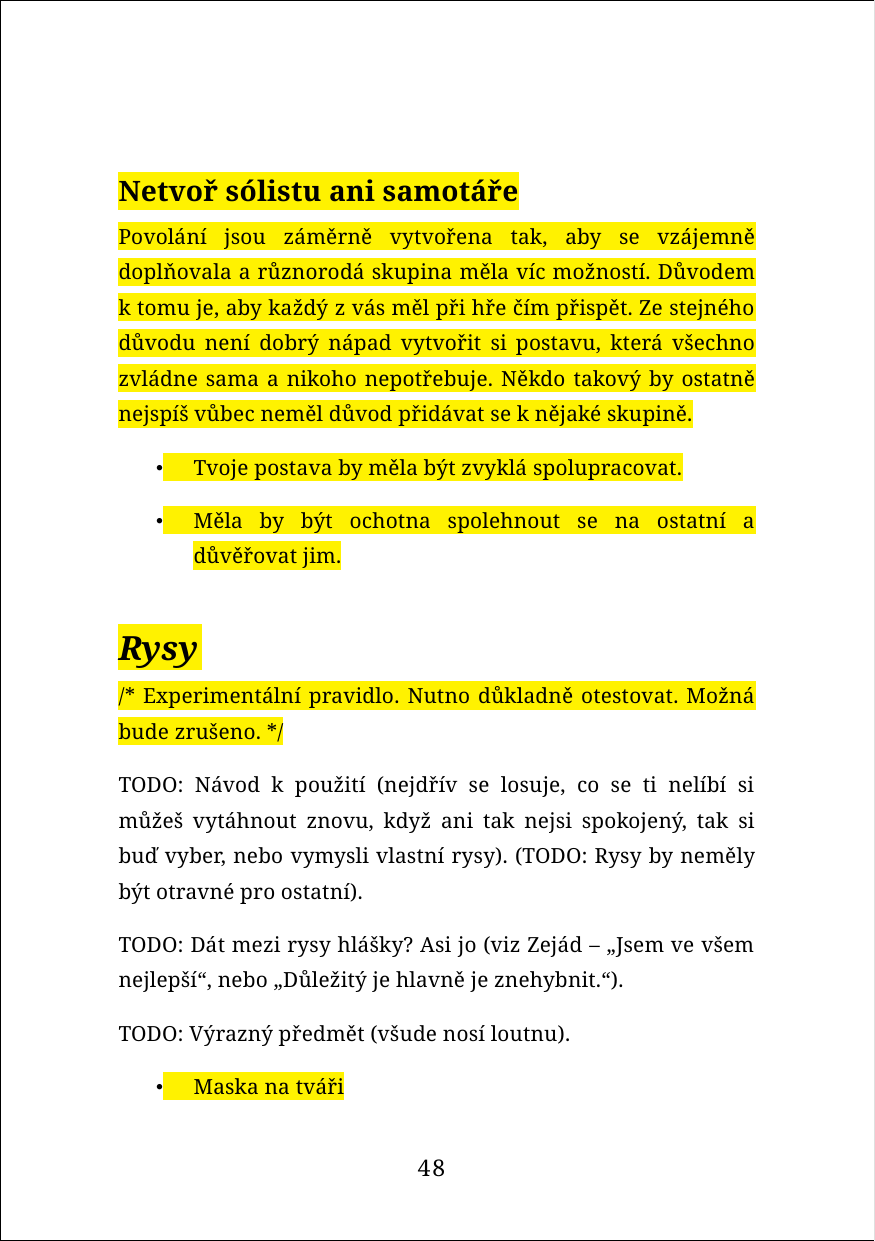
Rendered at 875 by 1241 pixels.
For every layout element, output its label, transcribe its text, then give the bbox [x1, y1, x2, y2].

list Maska na tváři [156, 1072, 756, 1100]
list Měla by být ochotna spolehnout se na ostatní a důvěřovat jim. [156, 506, 756, 570]
text /* Experimentální pravidlo. Nutno důkladně otestovat. Možná bude zrušeno. */ [118, 681, 756, 745]
subtitle Netvoř sólistu ani samotáře [118, 172, 756, 210]
list Tvoje postava by měla být zvyklá spolupracovat. [156, 453, 756, 481]
text TODO: Návod k použití (nejdřív se losuje, co se ti nelíbí si můžeš vytáhnout znovu, když ani tak nejsi spokojený, tak si buď vyber, nebo vymysli vlastní rysy). (TODO: Rysy by neměly být otravné pro ostatní). [118, 770, 756, 905]
text TODO: Výrazný předmět (všude nosí loutnu). [118, 1019, 756, 1047]
text Povolání jsou záměrně vytvořena tak, aby se vzájemně doplňovala a různorodá skupina měla víc možností. Důvodem k tomu je, aby každý z vás měl při hře čím přispět. Ze stejného důvodu není dobrý nápad vytvořit si postavu, která všechno zvládne sama a nikoho nepotřebuje. Někdo takový by ostatně nejspíš vůbec neměl důvod přidávat se k nějaké skupině. [118, 222, 756, 428]
text TODO: Dát mezi rysy hlášky? Asi jo (viz Zejád – „Jsem ve všem nejlepší“, nebo „Důležitý je hlavně je znehybnit.“). [118, 930, 756, 994]
subtitle Rysy [118, 624, 756, 670]
